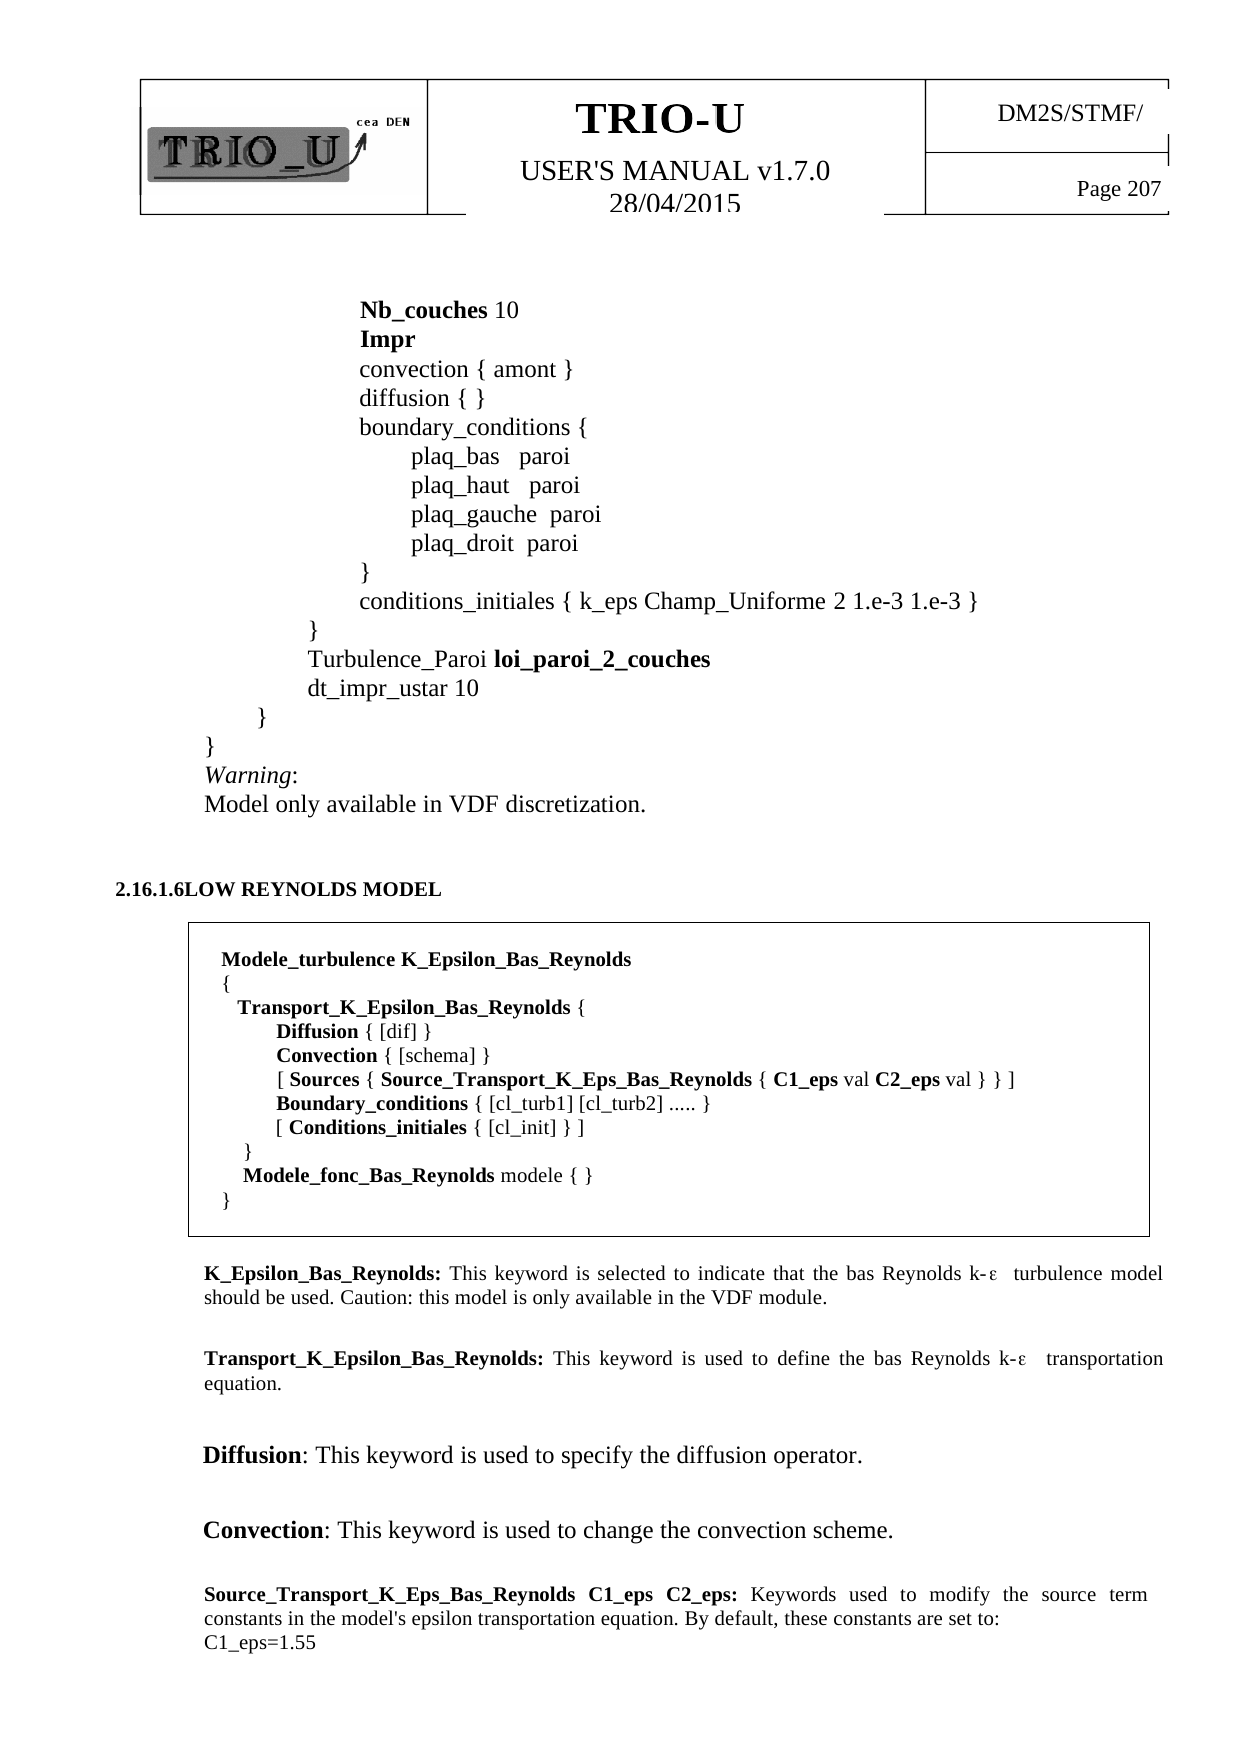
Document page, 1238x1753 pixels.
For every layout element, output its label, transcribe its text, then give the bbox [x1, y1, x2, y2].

text plaq_droit paroi [115, 528, 1196, 557]
text } [115, 615, 1196, 644]
text dt_impr_ustar 10 [115, 673, 1196, 702]
text Nb_couches 10 [115, 295, 1196, 324]
text convection { amont } [115, 353, 1196, 382]
text plaq_bas paroi [115, 441, 1196, 470]
text } [115, 557, 1196, 586]
text } [115, 702, 1196, 731]
table_header Modele_turbulence K_Epsilon_Bas_Reynolds { Transport_K_Epsilon_Bas_Reynolds { Diffusion { [dif] } Convection { [schema] } [ Sources { Source_Transport_K_Eps_Bas_Reynolds { C1_eps val C2_eps val } } ] Boundary_conditions { [cl_turb1] [cl_turb2] ..... } [ Conditions_initiales { [cl_init] } ] } Modele_fonc_Bas_Reynolds modele { } } [189, 923, 1149, 1236]
text diffusion { } [115, 382, 1196, 412]
text Model only available in VDF discretization. [115, 789, 1196, 818]
text Transport_K_Epsilon_Bas_Reynolds: This keyword is used to define the bas Reynolds k- transportation equation. [204, 1346, 1164, 1394]
subtitle LOW REYNOLDS MODEL [115, 877, 1165, 901]
text Diffusion: This keyword is used to specify the diffusion operator. [203, 1432, 1165, 1469]
text conditions_initiales { k_eps Champ_Uniforme 2 1.e-3 1.e-3 } [115, 586, 1196, 615]
text boundary_conditions { [115, 412, 1196, 441]
text } [115, 731, 1196, 760]
text Convection: This keyword is used to change the convection scheme. [203, 1507, 1165, 1544]
text Warning: [115, 760, 1196, 789]
text plaq_gauche paroi [115, 499, 1196, 528]
text Source_Transport_K_Eps_Bas_Reynolds C1_eps C2_eps: Keywords used to modify the source term constants in the model's epsilon transportation equation. By default, these constants are set to: [204, 1582, 1149, 1630]
text K_Epsilon_Bas_Reynolds: This keyword is selected to indicate that the bas Reynolds k- turbulence model should be used. Caution: this model is only available in the VDF module. [204, 1261, 1164, 1309]
text Turbulence_Paroi loi_paroi_2_couches [115, 644, 1196, 673]
text Impr [115, 324, 1196, 353]
text plaq_haut paroi [115, 470, 1196, 499]
text C1_eps=1.55 [204, 1630, 1149, 1654]
